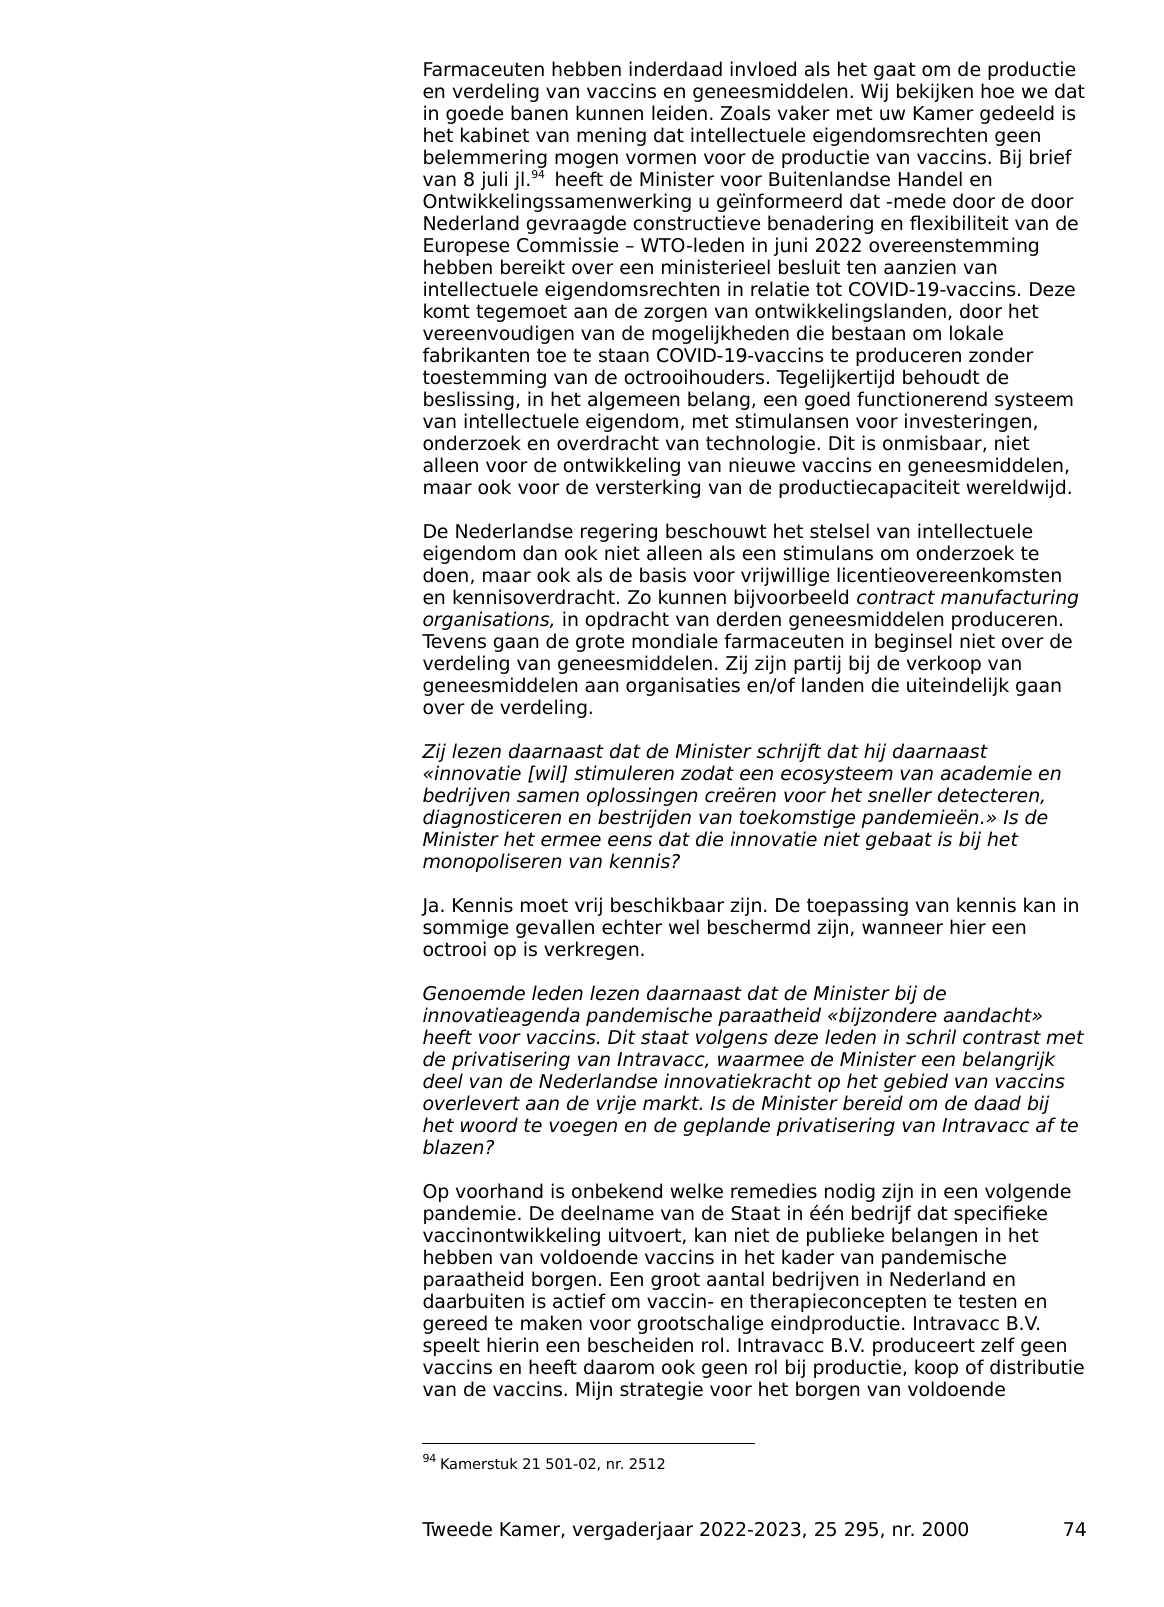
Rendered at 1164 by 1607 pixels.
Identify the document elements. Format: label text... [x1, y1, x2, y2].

text Genoemde leden lezen daarnaast dat de Minister bij de innovatieagenda pandemische paraatheid «bijzondere aandacht» heeft voor vaccins. Dit staat volgens deze leden in schril contrast met de privatisering van Intravacc, waarmee de Minister een belangrijk deel van de Nederlandse innovatiekracht op het gebied van vaccins overlevert aan de vrije markt. Is de Minister bereid om de daad bij het woord te voegen en de geplande privatisering van Intravacc af te blazen? [422, 983, 1087, 1159]
text Kamerstuk 21 501-02, nr. 2512 [422, 1452, 1087, 1474]
text Op voorhand is onbekend welke remedies nodig zijn in een volgende pandemie. De deelname van de Staat in één bedrijf dat specifieke vaccinontwikkeling uitvoert, kan niet de publieke belangen in het hebben van voldoende vaccins in het kader van pandemische paraatheid borgen. Een groot aantal bedrijven in Nederland en daarbuiten is actief om vaccin- en therapieconcepten te testen en gereed te maken voor grootschalige eindproductie. Intravacc B.V. speelt hierin een bescheiden rol. Intravacc B.V. produceert zelf geen vaccins en heeft daarom ook geen rol bij productie, koop of distributie van de vaccins. Mijn strategie voor het borgen van voldoende [422, 1181, 1087, 1401]
text De Nederlandse regering beschouwt het stelsel van intellectuele eigendom dan ook niet alleen als een stimulans om onderzoek te doen, maar ook als de basis voor vrijwillige licentieovereenkomsten en kennisoverdracht. Zo kunnen bijvoorbeeld contract manufacturing organisations, in opdracht van derden geneesmiddelen produceren. Tevens gaan de grote mondiale farmaceuten in beginsel niet over de verdeling van geneesmiddelen. Zij zijn partij bij de verkoop van geneesmiddelen aan organisaties en/of landen die uiteindelijk gaan over de verdeling. [422, 521, 1087, 719]
text Ja. Kennis moet vrij beschikbaar zijn. De toepassing van kennis kan in sommige gevallen echter wel beschermd zijn, wanneer hier een octrooi op is verkregen. [422, 895, 1087, 961]
text Zij lezen daarnaast dat de Minister schrijft dat hij daarnaast «innovatie [wil] stimuleren zodat een ecosysteem van academie en bedrijven samen oplossingen creëren voor het sneller detecteren, diagnosticeren en bestrijden van toekomstige pandemieën.» Is de Minister het ermee eens dat die innovatie niet gebaat is bij het monopoliseren van kennis? [422, 741, 1087, 873]
text Farmaceuten hebben inderdaad invloed als het gaat om de productie en verdeling van vaccins en geneesmiddelen. Wij bekijken hoe we dat in goede banen kunnen leiden. Zoals vaker met uw Kamer gedeeld is het kabinet van mening dat intellectuele eigendomsrechten geen belemmering mogen vormen voor de productie van vaccins. Bij brief van 8 juli jl. heeft de Minister voor Buitenlandse Handel en Ontwikkelingssamenwerking u geïnformeerd dat -mede door de door Nederland gevraagde constructieve benadering en flexibiliteit van de Europese Commissie – WTO-leden in juni 2022 overeenstemming hebben bereikt over een ministerieel besluit ten aanzien van intellectuele eigendomsrechten in relatie tot COVID-19-vaccins. Deze komt tegemoet aan de zorgen van ontwikkelingslanden, door het vereenvoudigen van de mogelijkheden die bestaan om lokale fabrikanten toe te staan COVID-19-vaccins te produceren zonder toestemming van de octrooihouders. Tegelijkertijd behoudt de beslissing, in het algemeen belang, een goed functionerend systeem van intellectuele eigendom, met stimulansen voor investeringen, onderzoek en overdracht van technologie. Dit is onmisbaar, niet alleen voor de ontwikkeling van nieuwe vaccins en geneesmiddelen, maar ook voor de versterking van de productiecapaciteit wereldwijd. [422, 59, 1087, 499]
